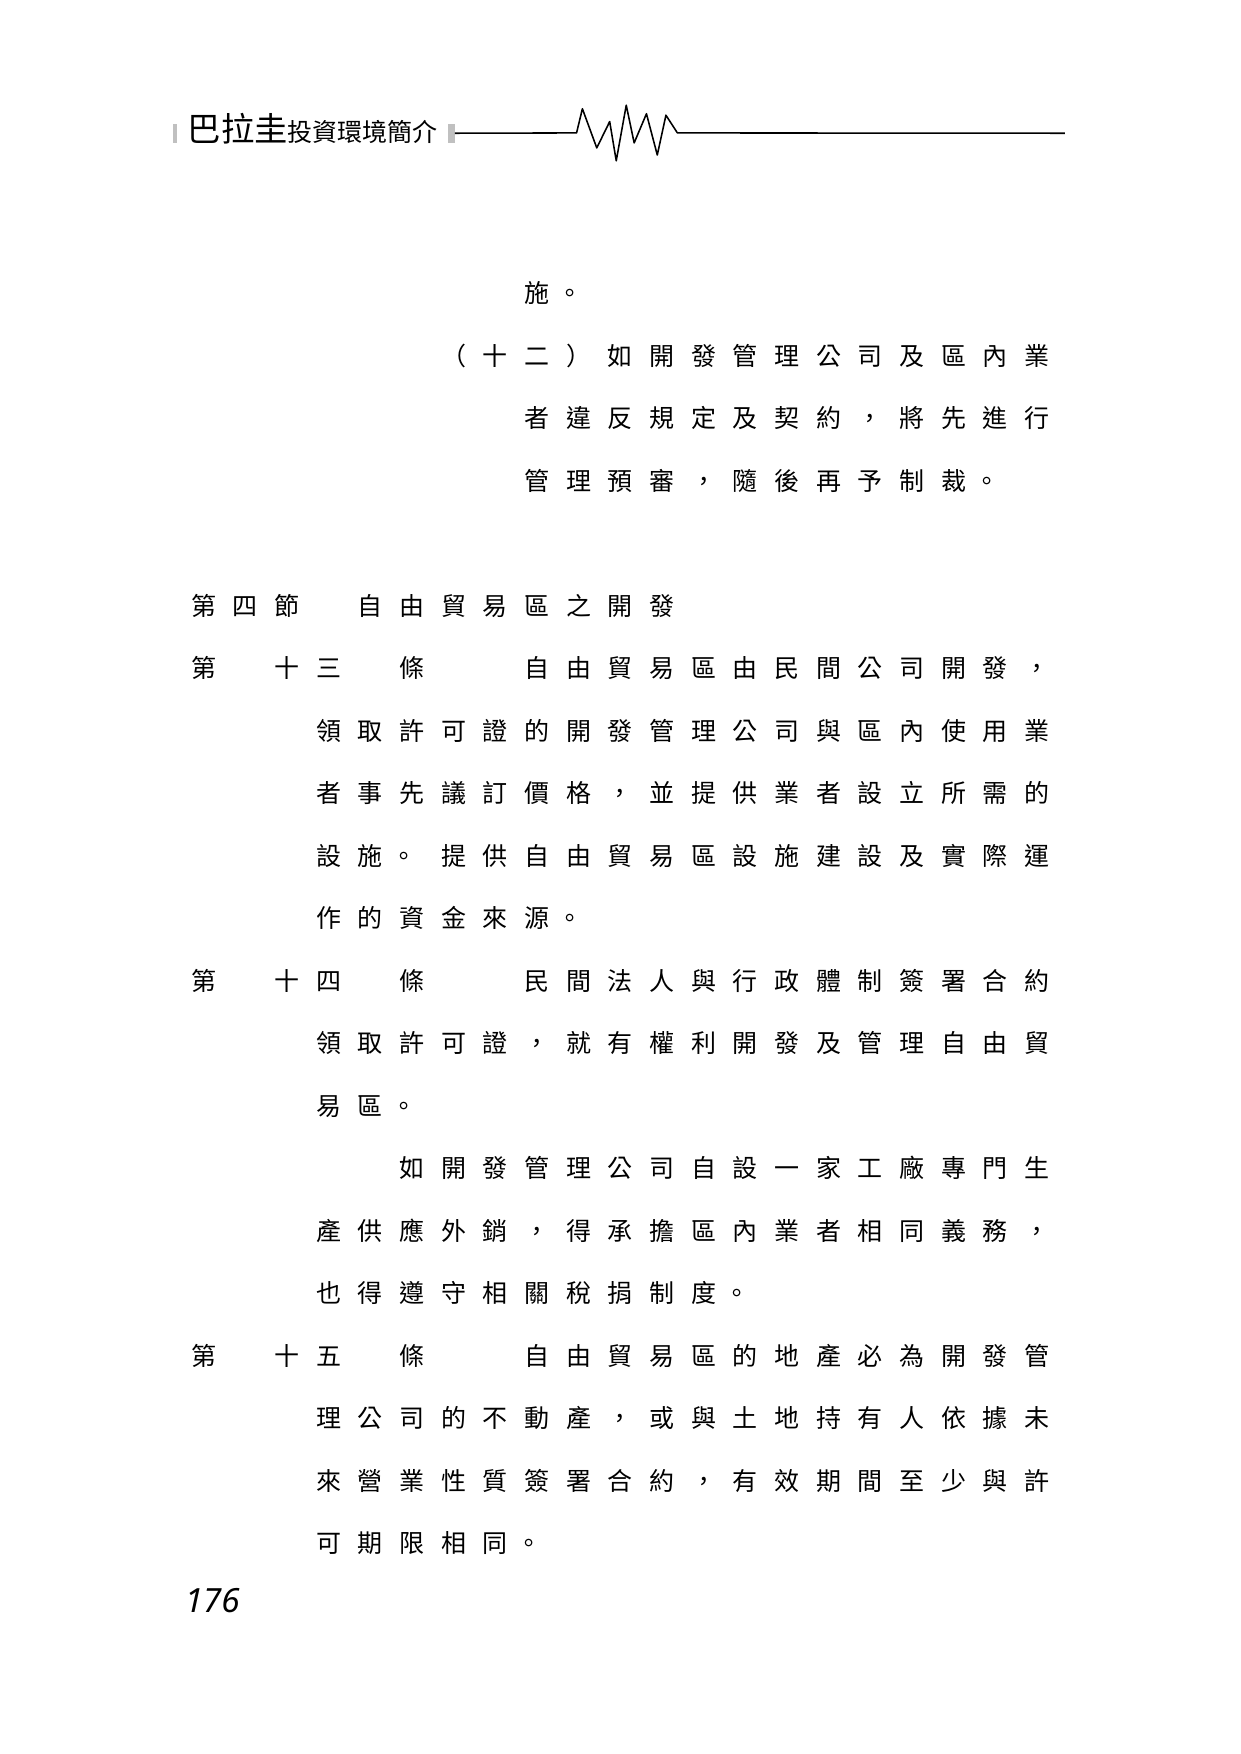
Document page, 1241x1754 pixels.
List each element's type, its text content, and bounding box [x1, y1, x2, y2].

text 如開發管理公司自設一家工廠專門生產供應外銷，得承擔區內業者相同義務，也得遵守相關稅捐制度。 [306, 1125, 1058, 1313]
text 第四節 自由貿易區之開發 [183, 563, 1058, 625]
text 施。 [404, 250, 1058, 313]
text 第 十五 條 自由貿易區的地產必為開發管理公司的不動產，或與土地持有人依據未來營業性質簽署合約，有效期間至少與許可期限相同。 [183, 1313, 1058, 1563]
text （十二）如開發管理公司及區內業者違反規定及契約，將先進行管理預審，隨後再予制裁。 [404, 313, 1058, 500]
text 第 十四 條 民間法人與行政體制簽署合約領取許可證，就有權利開發及管理自由貿易區。 [183, 938, 1058, 1125]
text 第 十三 條 自由貿易區由民間公司開發，領取許可證的開發管理公司與區內使用業者事先議訂價格，並提供業者設立所需的設施。提供自由貿易區設施建設及實際運作的資金來源。 [183, 625, 1058, 938]
